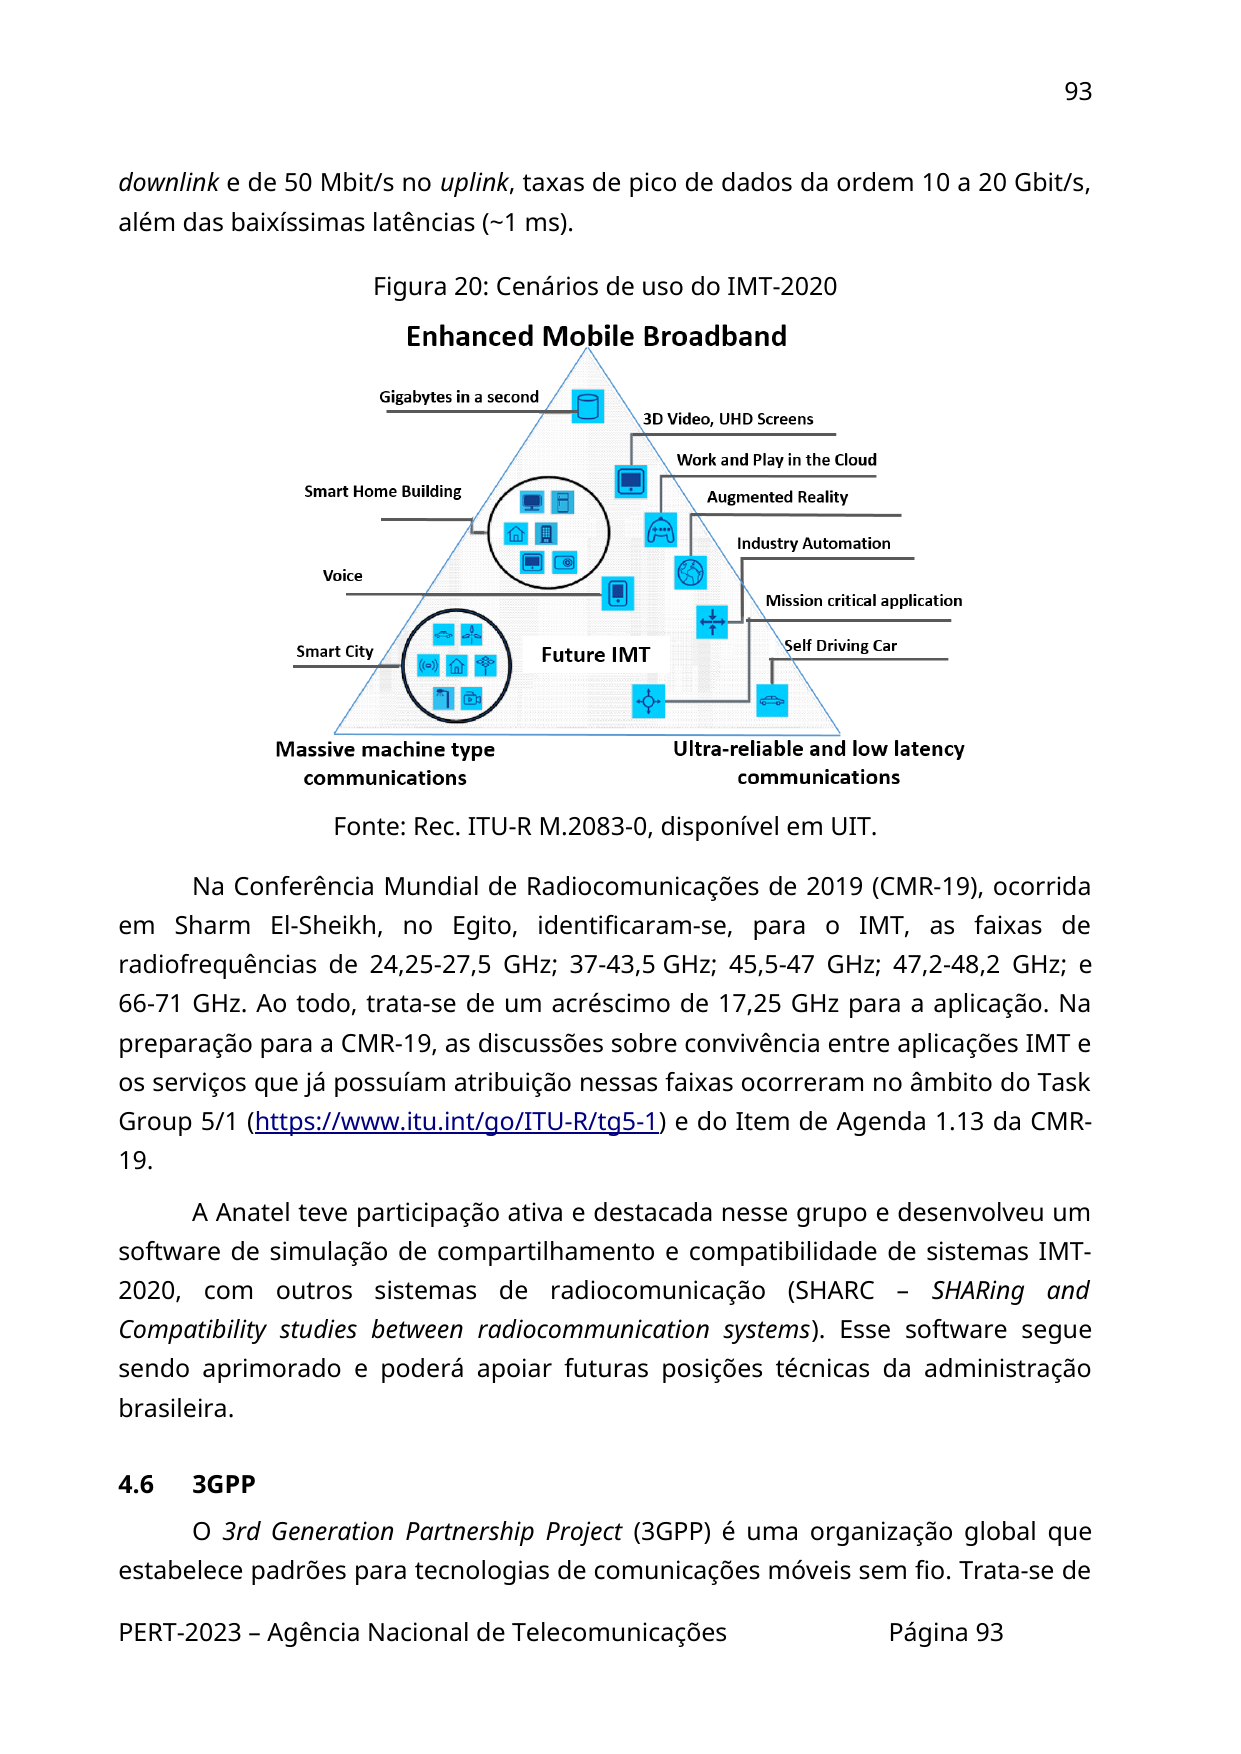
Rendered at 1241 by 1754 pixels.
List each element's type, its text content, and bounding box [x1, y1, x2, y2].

text downlink e de 50 Mbit/s no uplink, taxas de pico de dados da ordem 10 a 20 Gbit/s, além das baixíssimas latências (~1 ms). [118, 165, 1093, 238]
text Na Conferência Mundial de Radiocomunicações de 2019 (CMR-19), ocorrida em Sharm El-Sheikh, no Egito, identificaram-se, para o IMT, as faixas de radiofrequências de 24,25‑27,5 GHz; 37‑43,5 GHz; 45,5‑47 GHz; 47,2‑48,2 GHz; e 66‑71 GHz. Ao todo, trata-se de um acréscimo de 17,25 GHz para a aplicação. Na preparação para a CMR-19, as discussões sobre convivência entre aplicações IMT e os serviços que já possuíam atribuição nessas faixas ocorreram no âmbito do Task Group 5/1 (https://www.itu.int/go/ITU-R/tg5-1) e do Item de Agenda 1.13 da CMR-19. [118, 869, 1093, 1177]
subtitle 4.6 3GPP [118, 1467, 1093, 1501]
subtitle Figura 20: Cenários de uso do IMT-2020 [118, 268, 1093, 302]
text O 3rd Generation Partnership Project (3GPP) é uma organização global que estabelece padrões para tecnologias de comunicações móveis sem fio. Trata-se de [118, 1513, 1093, 1587]
text Fonte: Rec. ITU-R M.2083-0, disponível em UIT. [118, 809, 1093, 843]
text A Anatel teve participação ativa e destacada nesse grupo e desenvolveu um software de simulação de compartilhamento e compatibilidade de sistemas IMT-2020, com outros sistemas de radiocomunicação (SHARC – SHARing and Compatibility studies between radiocommunication systems). Esse software segue sendo aprimorado e poderá apoiar futuras posições técnicas da administração brasileira. [118, 1194, 1093, 1424]
